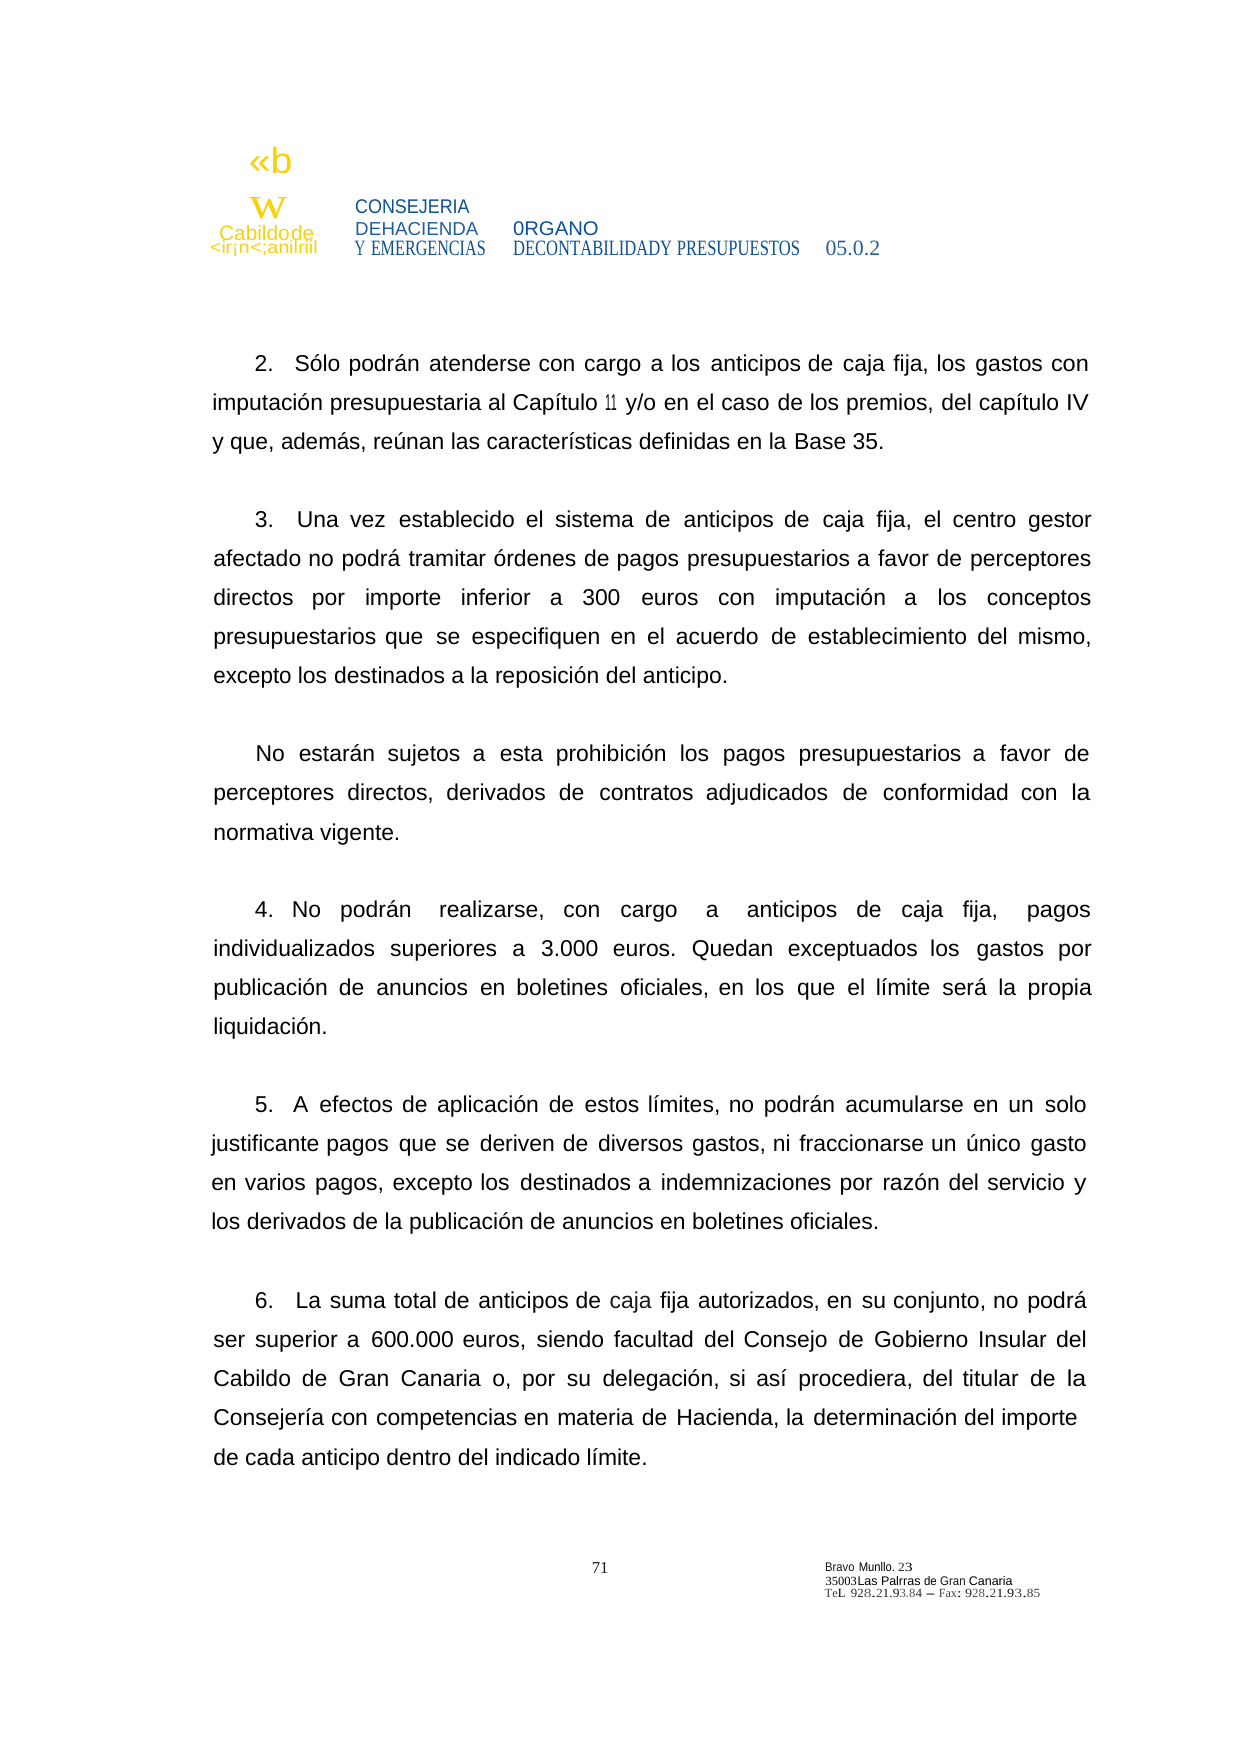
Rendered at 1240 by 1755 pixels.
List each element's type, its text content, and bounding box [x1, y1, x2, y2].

text 6. La suma total de anticipos de caja fija autorizados, en su conjunto, no podrá ser superior a 600.000 euros, siendo facultad del Consejo de Gobierno Insular del Cabildo de Gran Canaria o, por su delegación, si así procediera, del titular de la Consejería con competencias en materia de Hacienda, la determinación del importe [213, 1287, 1087, 1431]
text 2. Sólo podrán atenderse con cargo a los anticipos de caja fija, los gastos con imputación presupuestaria al Capítulo 11 y/o en el caso de los premios, del capítulo IV y que, además, reúnan las características definidas en la Base 35. [212, 350, 1089, 454]
text 5. A efectos de aplicación de estos límites, no podrán acumularse en un solo justificante pagos que se deriven de diversos gastos, ni fraccionarse un único gasto en varios pagos, excepto los destinados a indemnizaciones por razón del servicio y los derivados de la publicación de anuncios en boletines oficiales. [211, 1091, 1087, 1235]
text 3. Una vez establecido el sistema de anticipos de caja fija, el centro gestor afectado no podrá tramitar órdenes de pagos presupuestarios a favor de perceptores directos por importe inferior a 300 euros con imputación a los conceptos presupuestarios que se especifiquen en el acuerdo de establecimiento del mismo, excepto los destinados a la reposición del anticipo. [213, 506, 1092, 688]
text No estarán sujetos a esta prohibición los pagos presupuestarios a favor de perceptores directos, derivados de contratos adjudicados de conformidad con la normativa vigente. [213, 740, 1090, 845]
text 35003Las Palrras de Gran Canaria [825, 1576, 1240, 1587]
text de cada anticipo dentro del indicado límite. [213, 1443, 1240, 1469]
text TeL 928.21.93.84 - Fax: 928.21.93.85 [824, 1587, 1240, 1600]
text 4. No podrán realizarse, con cargo a anticipos de caja fija, pagos individualizados superiores a 3.000 euros. Quedan exceptuados los gastos por publicación de anuncios en boletines oficiales, en los que el límite será la propia liquidación. [213, 896, 1092, 1040]
text 71 Bravo Munllo. 23 [592, 1558, 1240, 1576]
